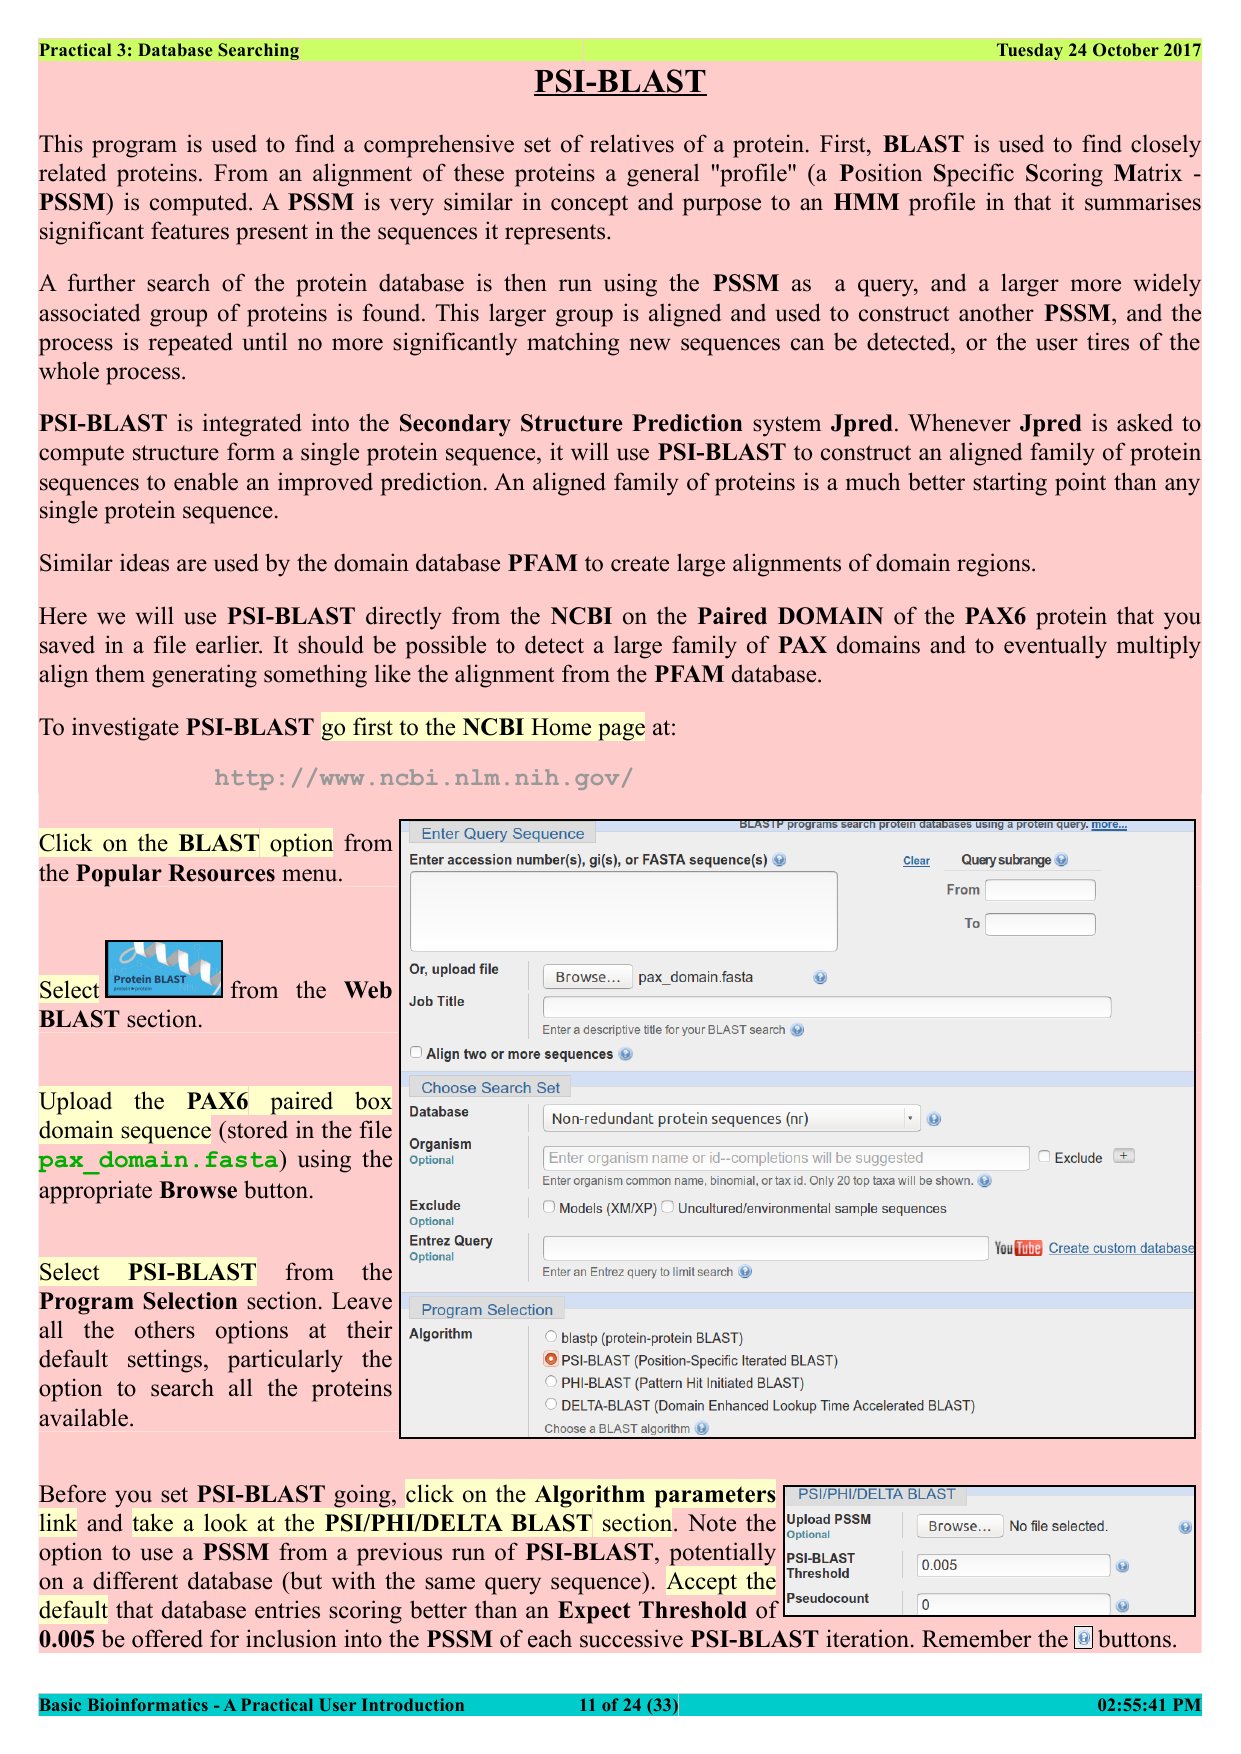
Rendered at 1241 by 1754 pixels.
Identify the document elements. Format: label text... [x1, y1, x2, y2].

picture [1075, 1627, 1092, 1648]
picture [401, 821, 1194, 1437]
text Similar ideas are used by the domain database PFAM to create large alignments of domain regions. [38, 548, 1202, 577]
text http://www.ncbi.nlm.nih.gov/ [38, 764, 1202, 793]
text Selectfrom the Web BLAST section. [38, 939, 398, 1033]
text Select PSI-BLAST from the Program Selection section. Leave all the others options at their default settings, particularly the option to search all the proteins available. [38, 1257, 398, 1431]
text PSI-BLAST is integrated into the Secondary Structure Prediction system Jpred. Whenever Jpred is asked to compute structure form a single protein sequence, it will use PSI-BLAST to construct an aligned family of protein sequences to enable an improved prediction. An aligned family of proteins is a much better starting point than any single protein sequence. [38, 408, 1202, 524]
picture [108, 942, 221, 996]
text PSI-BLAST [38, 61, 1202, 99]
text To investigate PSI-BLAST go first to the NCBI Home page at: [38, 712, 1202, 741]
text A further search of the protein database is then run using the PSSM as a query, and a larger more widely associated group of proteins is found. This larger group is aligned and used to construct another PSSM, and the process is repeated until no more significantly matching new sequences can be detected, or the user tires of the whole process. [38, 268, 1202, 384]
text Before you set PSI-BLAST going, click on the Algorithm parameters link and take a look at the PSI/PHI/DELTA BLAST section. Note the option to use a PSSM from a previous run of PSI-BLAST, potentially on a different database (but with the same query sequence). Accept the default that database entries scoring better than an Expect Threshold of 0.005 be offered for inclusion into the PSSM of each successive PSI-BLAST iteration. Remember thebuttons. [38, 1479, 1202, 1653]
text Here we will use PSI-BLAST directly from the NCBI on the Paired DOMAIN of the PAX6 protein that you saved in a file earlier. It should be possible to detect a large family of PAX domains and to eventually multiply align them generating something like the alignment from the PFAM database. [38, 601, 1202, 688]
text Click on the BLAST option from the Popular Resources menu. [38, 820, 399, 1439]
picture [785, 1487, 1194, 1615]
text Upload the PAX6 paired box domain sequence (stored in the file pax_domain.fasta) using the appropriate Browse button. [38, 1086, 398, 1204]
text This program is used to find a comprehensive set of relatives of a protein. First, BLAST is used to find closely related proteins. From an alignment of these proteins a general "profile" (a Position Specific Scoring Matrix - PSSM) is computed. A PSSM is very similar in concept and purpose to an HMM profile in that it summarises significant features present in the sequences it represents. [38, 128, 1202, 245]
